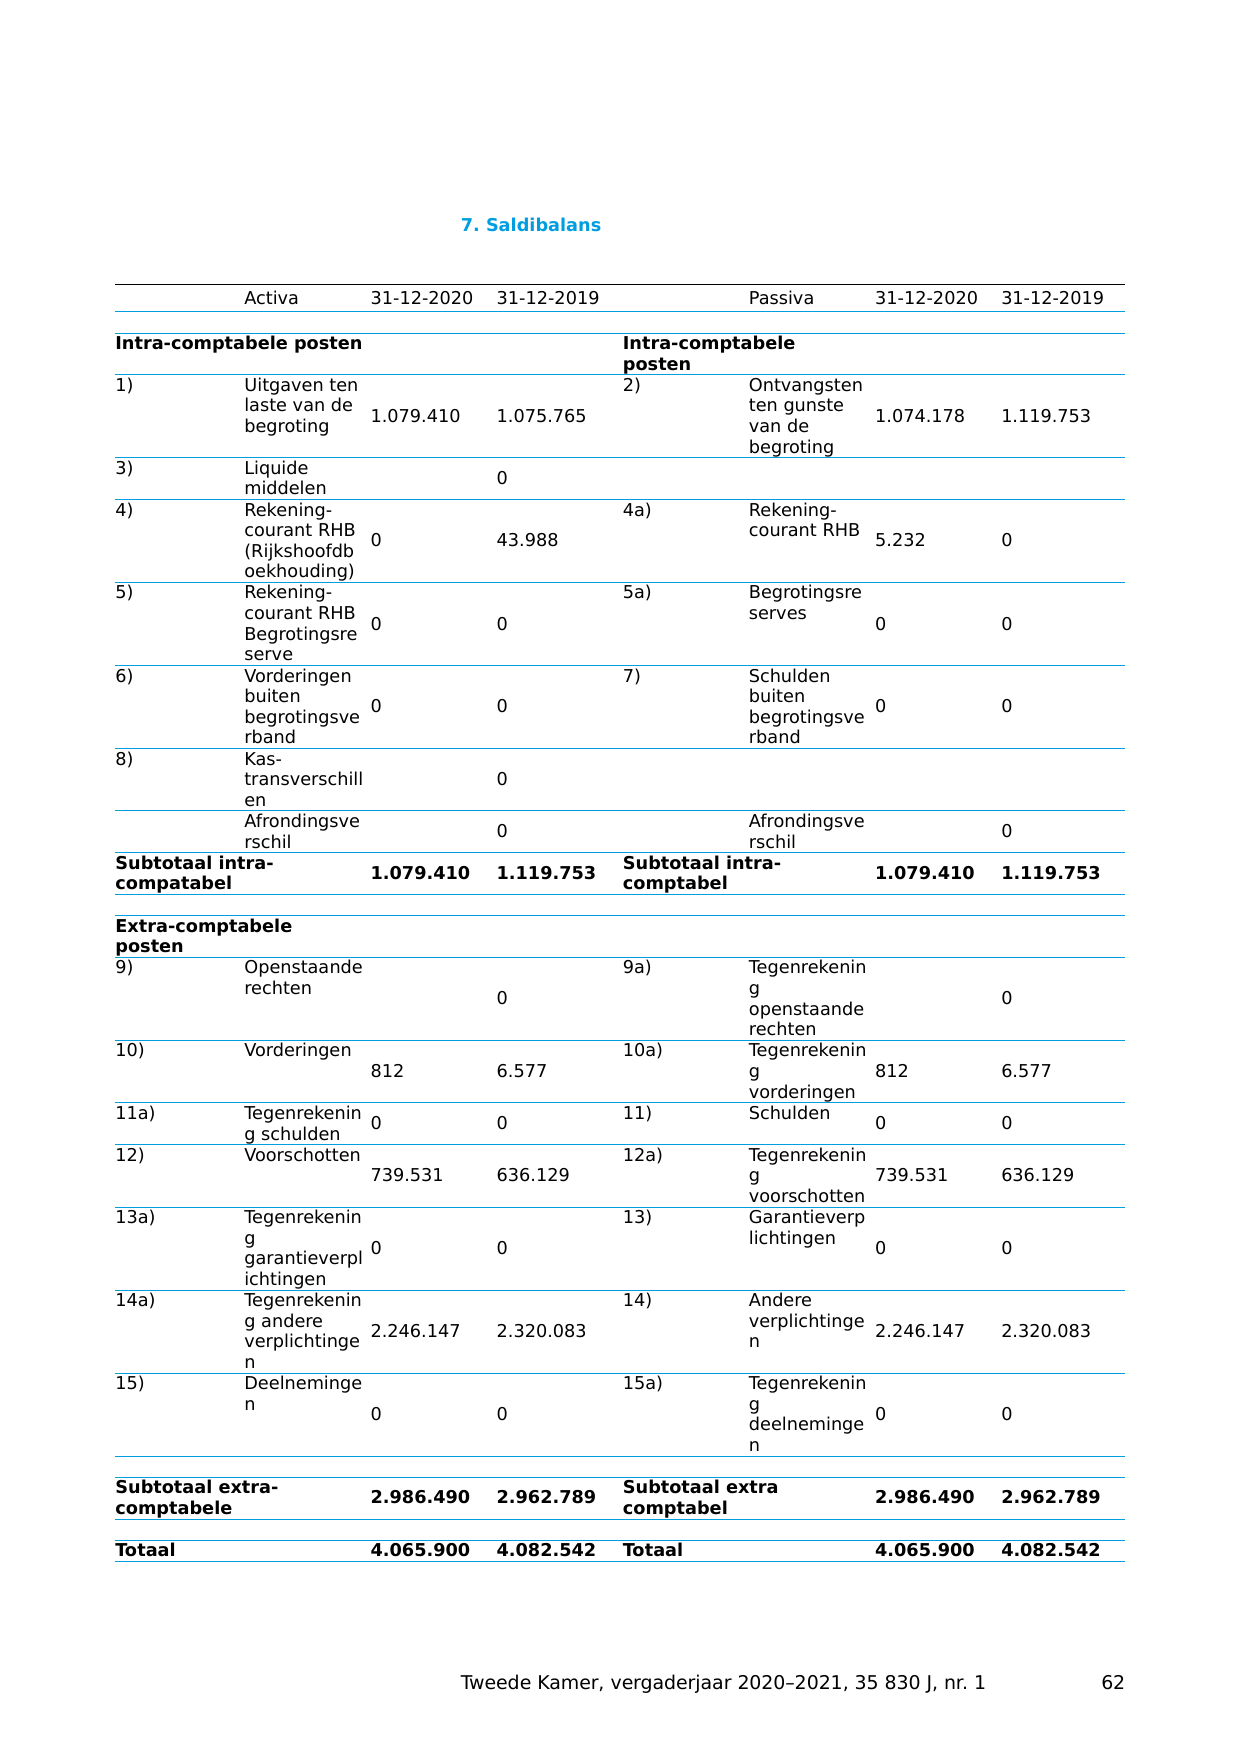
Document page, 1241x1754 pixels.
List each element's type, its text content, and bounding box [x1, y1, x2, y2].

table_cell Andere verplichtingen [746, 1291, 872, 1372]
table_cell 0 [872, 666, 998, 748]
table_cell [368, 334, 493, 374]
table_cell 0 [494, 1208, 620, 1289]
table_cell 0 [998, 811, 1125, 852]
table_cell 2.320.083 [494, 1291, 620, 1372]
table_cell [494, 1520, 620, 1539]
table_cell 636.129 [998, 1145, 1125, 1206]
table_cell 0 [998, 1103, 1125, 1144]
table_cell Passiva [746, 285, 872, 311]
table_cell 5.232 [872, 500, 998, 582]
table_cell 10) [115, 1041, 241, 1102]
table_cell 10a) [620, 1041, 746, 1102]
table_cell 11) [620, 1103, 746, 1144]
table_cell [620, 1457, 746, 1477]
table_cell 2.986.490 [368, 1478, 493, 1518]
table_cell [620, 895, 746, 915]
table_cell [620, 1520, 746, 1539]
table_cell 0 [872, 1103, 998, 1144]
table_cell 739.531 [368, 1145, 493, 1206]
table_cell [115, 811, 241, 852]
table_cell [620, 312, 746, 332]
table_cell Intra-comptabele posten [620, 334, 872, 374]
table_cell [620, 916, 872, 957]
table_cell [115, 285, 241, 311]
table_cell 12a) [620, 1145, 746, 1206]
table_cell [998, 1457, 1125, 1477]
table_cell [872, 312, 998, 332]
table_cell [872, 1520, 998, 1539]
table_cell 0 [494, 749, 620, 810]
table_cell [368, 1520, 493, 1539]
table_cell 13a) [115, 1208, 241, 1289]
table_cell 636.129 [494, 1145, 620, 1206]
table_cell 0 [998, 666, 1125, 748]
table_cell 2.320.083 [998, 1291, 1125, 1372]
table_cell 0 [368, 666, 493, 748]
table_cell 812 [872, 1041, 998, 1102]
table_cell Tegenrekening andere verplichtingen [241, 1291, 367, 1372]
table_cell 5a) [620, 583, 746, 665]
table_cell Openstaande rechten [241, 958, 367, 1040]
table_cell [620, 811, 746, 852]
table_cell 2) [620, 375, 746, 457]
table_cell [368, 1457, 493, 1477]
table_cell Subtotaal intra-compatabel [115, 853, 367, 894]
table_cell 13) [620, 1208, 746, 1289]
table_cell 9a) [620, 958, 746, 1040]
table_cell [494, 1457, 620, 1477]
table_cell [368, 312, 493, 332]
table_cell 43.988 [494, 500, 620, 582]
table_cell 12) [115, 1145, 241, 1206]
table_cell [620, 285, 746, 311]
table_cell Ontvangsten ten gunste van de begroting [746, 375, 872, 457]
table_cell 2.962.789 [998, 1478, 1125, 1518]
table_cell [241, 895, 367, 915]
table_cell [620, 749, 746, 810]
table_cell Rekening-courant RHB Begrotingsreserve [241, 583, 367, 665]
table_cell [494, 895, 620, 915]
table_cell 0 [494, 458, 620, 499]
table_cell Subtotaal extra-comptabele [115, 1478, 367, 1518]
table_cell 0 [998, 583, 1125, 665]
table_cell 1) [115, 375, 241, 457]
table_cell 0 [368, 1208, 493, 1289]
table_cell 2.246.147 [872, 1291, 998, 1372]
table_cell 1.079.410 [872, 853, 998, 894]
table_cell [998, 916, 1125, 957]
table_cell [746, 312, 872, 332]
table_cell Tegenrekening vorderingen [746, 1041, 872, 1102]
table_cell [872, 895, 998, 915]
table_cell [998, 749, 1125, 810]
table_cell 3) [115, 458, 241, 499]
table_cell 0 [494, 583, 620, 665]
table_cell 31-12-2020 [872, 285, 998, 311]
table_cell [115, 312, 241, 332]
table_cell 0 [998, 958, 1125, 1040]
table_cell [115, 1520, 241, 1539]
table_cell 2.246.147 [368, 1291, 493, 1372]
table_cell [872, 749, 998, 810]
table_cell Totaal [115, 1541, 367, 1561]
table_cell Tegenrekening garantieverplichtingen [241, 1208, 367, 1289]
table_cell Kas-transverschillen [241, 749, 367, 810]
table_cell Liquide middelen [241, 458, 367, 499]
table_cell Afrondingsverschil [241, 811, 367, 852]
table_cell Totaal [620, 1541, 872, 1561]
table_cell 0 [368, 1103, 493, 1144]
table_cell [872, 916, 998, 957]
table_cell 7) [620, 666, 746, 748]
table_cell Tegenrekening schulden [241, 1103, 367, 1144]
table_cell [368, 958, 493, 1040]
table_cell Uitgaven ten laste van de begroting [241, 375, 367, 457]
title 7. Saldibalans [461, 213, 1125, 236]
table_cell [746, 1520, 872, 1539]
table_cell Rekening-courant RHB [746, 500, 872, 582]
table_cell [368, 749, 493, 810]
table_cell Schulden buiten begrotingsverband [746, 666, 872, 748]
table_cell 6) [115, 666, 241, 748]
table_cell Tegenrekening voorschotten [746, 1145, 872, 1206]
table_cell [368, 895, 493, 915]
table_cell 0 [368, 1374, 493, 1456]
table_cell [746, 1457, 872, 1477]
table_cell 15) [115, 1374, 241, 1456]
table_cell 0 [872, 1374, 998, 1456]
table_cell 31-12-2020 [368, 285, 493, 311]
table_cell Afrondingsverschil [746, 811, 872, 852]
table_cell [998, 458, 1125, 499]
table_cell 1.075.765 [494, 375, 620, 457]
table_cell 5) [115, 583, 241, 665]
table_cell Tegenrekening openstaande rechten [746, 958, 872, 1040]
table_cell 4.082.542 [494, 1541, 620, 1561]
table_cell 1.074.178 [872, 375, 998, 457]
table_cell Extra-comptabele posten [115, 916, 367, 957]
table_cell 14) [620, 1291, 746, 1372]
table_cell 15a) [620, 1374, 746, 1456]
table_cell [620, 458, 746, 499]
table_cell 0 [494, 958, 620, 1040]
table_cell [998, 334, 1125, 374]
table_cell 4) [115, 500, 241, 582]
table_cell Schulden [746, 1103, 872, 1144]
table_cell 14a) [115, 1291, 241, 1372]
table_cell [998, 312, 1125, 332]
table_header Tabel 36 Saldibalans per 31 december 2020 van het Deltafonds (J) (bedragen x € 1.000) [115, 259, 1125, 284]
table_cell [241, 312, 367, 332]
table_cell [241, 1457, 367, 1477]
table_cell Vorderingen [241, 1041, 367, 1102]
table_cell Rekening-courant RHB (Rijkshoofdboekhouding) [241, 500, 367, 582]
table_cell 1.119.753 [494, 853, 620, 894]
table_cell [115, 895, 241, 915]
table_cell 4.065.900 [872, 1541, 998, 1561]
table_cell 31-12-2019 [494, 285, 620, 311]
table_cell Tegenrekening deelnemingen [746, 1374, 872, 1456]
table_cell 11a) [115, 1103, 241, 1144]
table_cell [115, 1457, 241, 1477]
table_cell [494, 312, 620, 332]
table_cell [494, 916, 620, 957]
table_cell [494, 334, 620, 374]
table_cell Voorschotten [241, 1145, 367, 1206]
table_cell 6.577 [998, 1041, 1125, 1102]
table_cell 0 [494, 811, 620, 852]
table_cell Intra-comptabele posten [115, 334, 367, 374]
table_cell 2.962.789 [494, 1478, 620, 1518]
table_cell 0 [494, 1103, 620, 1144]
table_cell 31-12-2019 [998, 285, 1125, 311]
table_cell [368, 916, 493, 957]
table_cell [368, 458, 493, 499]
table_cell Subtotaal intra-comptabel [620, 853, 872, 894]
table_cell [872, 458, 998, 499]
table_cell Garantieverplichtingen [746, 1208, 872, 1289]
table_cell [872, 334, 998, 374]
table_cell 4.065.900 [368, 1541, 493, 1561]
table_cell Vorderingen buiten begrotingsverband [241, 666, 367, 748]
table_cell 0 [872, 1208, 998, 1289]
table_cell 0 [368, 583, 493, 665]
table_cell [241, 1520, 367, 1539]
table_cell [872, 1457, 998, 1477]
table_cell 0 [494, 1374, 620, 1456]
table_cell [872, 811, 998, 852]
table_cell Begrotingsreserves [746, 583, 872, 665]
table_cell 0 [998, 1374, 1125, 1456]
table_cell [746, 895, 872, 915]
table_cell 0 [368, 500, 493, 582]
table_cell [998, 895, 1125, 915]
table_cell 0 [494, 666, 620, 748]
table_cell 4a) [620, 500, 746, 582]
table_cell 2.986.490 [872, 1478, 998, 1518]
table_cell Deelnemingen [241, 1374, 367, 1456]
table_cell [872, 958, 998, 1040]
table_cell Activa [241, 285, 367, 311]
table_cell [746, 458, 872, 499]
table_cell 8) [115, 749, 241, 810]
table_cell 0 [998, 500, 1125, 582]
table_cell 6.577 [494, 1041, 620, 1102]
table_cell 812 [368, 1041, 493, 1102]
table_cell 4.082.542 [998, 1541, 1125, 1561]
table_cell 1.079.410 [368, 853, 493, 894]
table_cell 739.531 [872, 1145, 998, 1206]
table_cell [998, 1520, 1125, 1539]
table_cell 0 [872, 583, 998, 665]
table_cell 1.079.410 [368, 375, 493, 457]
table_cell 1.119.753 [998, 375, 1125, 457]
table_cell 0 [998, 1208, 1125, 1289]
table_cell Subtotaal extra comptabel [620, 1478, 872, 1518]
table_cell 1.119.753 [998, 853, 1125, 894]
table_cell [746, 749, 872, 810]
table_cell [368, 811, 493, 852]
table_cell 9) [115, 958, 241, 1040]
